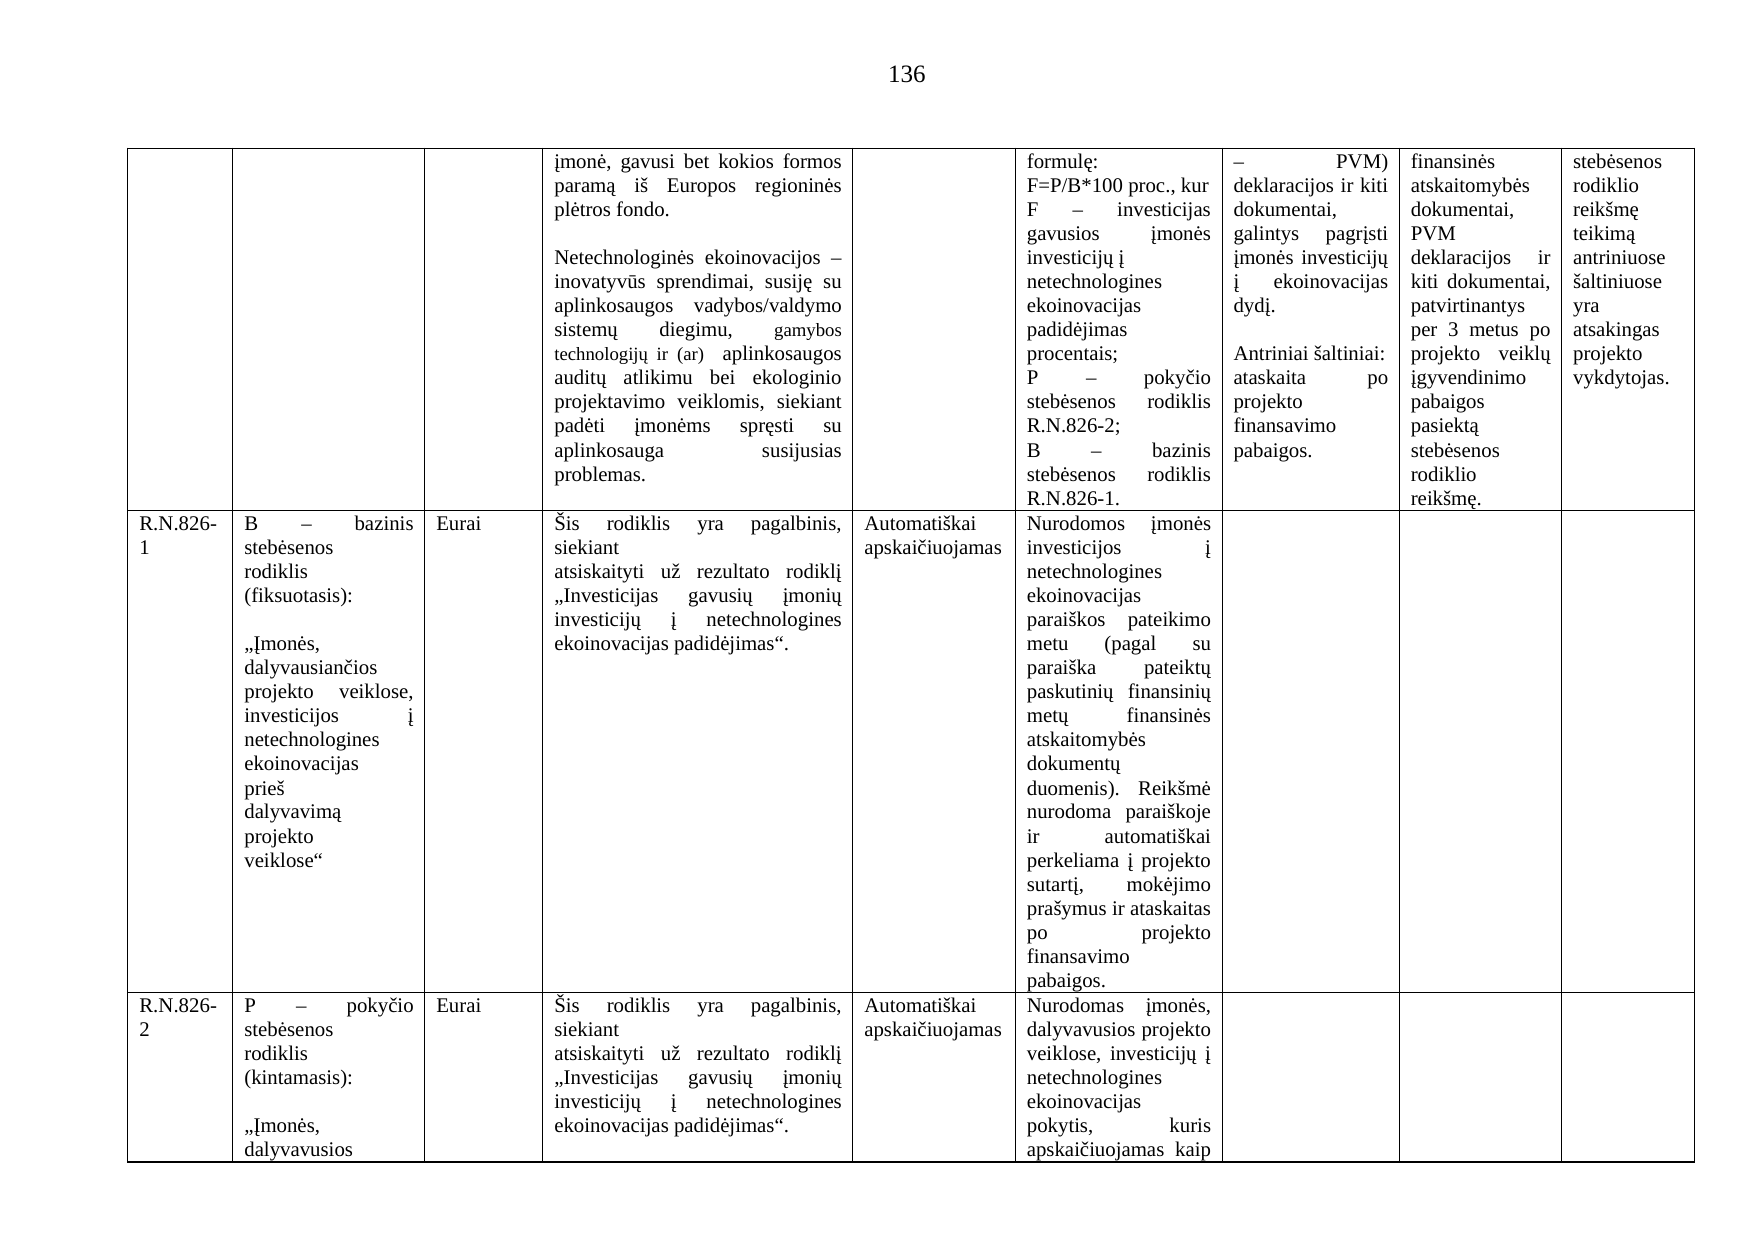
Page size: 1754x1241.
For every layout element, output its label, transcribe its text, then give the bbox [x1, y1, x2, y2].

table_cell [233, 149, 424, 510]
table_cell Eurai [425, 993, 542, 1161]
table_cell formulę: F=P/B*100 proc., kur F – investicijas gavusios įmonės investicijų į netechnologines ekoinovacijas padidėjimas procentais; P – pokyčio stebėsenos rodiklis R.N.826-2; B – bazinis stebėsenos rodiklis R.N.826-1. [1016, 149, 1222, 510]
table_cell Nurodomas įmonės, dalyvavusios projekto veiklose, investicijų į netechnologines ekoinovacijas pokytis, kuris apskaičiuojamas kaip [1016, 993, 1222, 1161]
table_cell finansinės atskaitomybės dokumentai, PVM deklaracijos ir kiti dokumentai, patvirtinantys per 3 metus po projekto veiklų įgyvendinimo pabaigos pasiektą stebėsenos rodiklio reikšmę. [1400, 149, 1561, 510]
table_cell [425, 149, 542, 510]
table_cell [1400, 993, 1561, 1161]
table_cell [1400, 511, 1561, 992]
table_cell Automatiškai apskaičiuojamas [853, 511, 1015, 992]
table_cell Šis rodiklis yra pagalbinis, siekiant atsiskaityti už rezultato rodiklį „Investicijas gavusių įmonių investicijų į netechnologines ekoinovacijas padidėjimas“. [543, 511, 852, 992]
table_cell įmonė, gavusi bet kokios formos paramą iš Europos regioninės plėtros fondo. Netechnologinės ekoinovacijos –inovatyvūs sprendimai, susiję su aplinkosaugos vadybos/valdymo sistemų diegimu, gamybos technologijų ir (ar) aplinkosaugos auditų atlikimu bei ekologinio projektavimo veiklomis, siekiant padėti įmonėms spręsti su aplinkosauga susijusias problemas. [543, 149, 852, 510]
table_cell P – pokyčio stebėsenos rodiklis (kintamasis): „Įmonės, dalyvavusios [233, 993, 424, 1161]
table_cell [1562, 511, 1694, 992]
table_cell [1562, 993, 1694, 1161]
table_cell Nurodomos įmonės investicijos į netechnologines ekoinovacijas paraiškos pateikimo metu (pagal su paraiška pateiktų paskutinių finansinių metų finansinės atskaitomybės dokumentų duomenis). Reikšmė nurodoma paraiškoje ir automatiškai perkeliama į projekto sutartį, mokėjimo prašymus ir ataskaitas po projekto finansavimo pabaigos. [1016, 511, 1222, 992]
table_cell [853, 149, 1015, 510]
table_cell [128, 149, 232, 510]
table_cell Šis rodiklis yra pagalbinis, siekiant atsiskaityti už rezultato rodiklį „Investicijas gavusių įmonių investicijų į netechnologines ekoinovacijas padidėjimas“. [543, 993, 852, 1161]
table_cell [1223, 511, 1399, 992]
table_cell Automatiškai apskaičiuojamas [853, 993, 1015, 1161]
table_cell – PVM) deklaracijos ir kiti dokumentai, galintys pagrįsti įmonės investicijų į ekoinovacijas dydį. Antriniai šaltiniai: ataskaita po projekto finansavimo pabaigos. [1223, 149, 1399, 510]
table_cell B – bazinis stebėsenos rodiklis (fiksuotasis): „Įmonės, dalyvausiančios projekto veiklose, investicijos į netechnologines ekoinovacijas prieš dalyvavimą projekto veiklose“ [233, 511, 424, 992]
table_cell Eurai [425, 511, 542, 992]
table_cell stebėsenos rodiklio reikšmę teikimą antriniuose šaltiniuose yra atsakingas projekto vykdytojas. [1562, 149, 1694, 510]
table_cell R.N.826-1 [128, 511, 232, 992]
table_cell R.N.826-2 [128, 993, 232, 1161]
table_cell [1223, 993, 1399, 1161]
